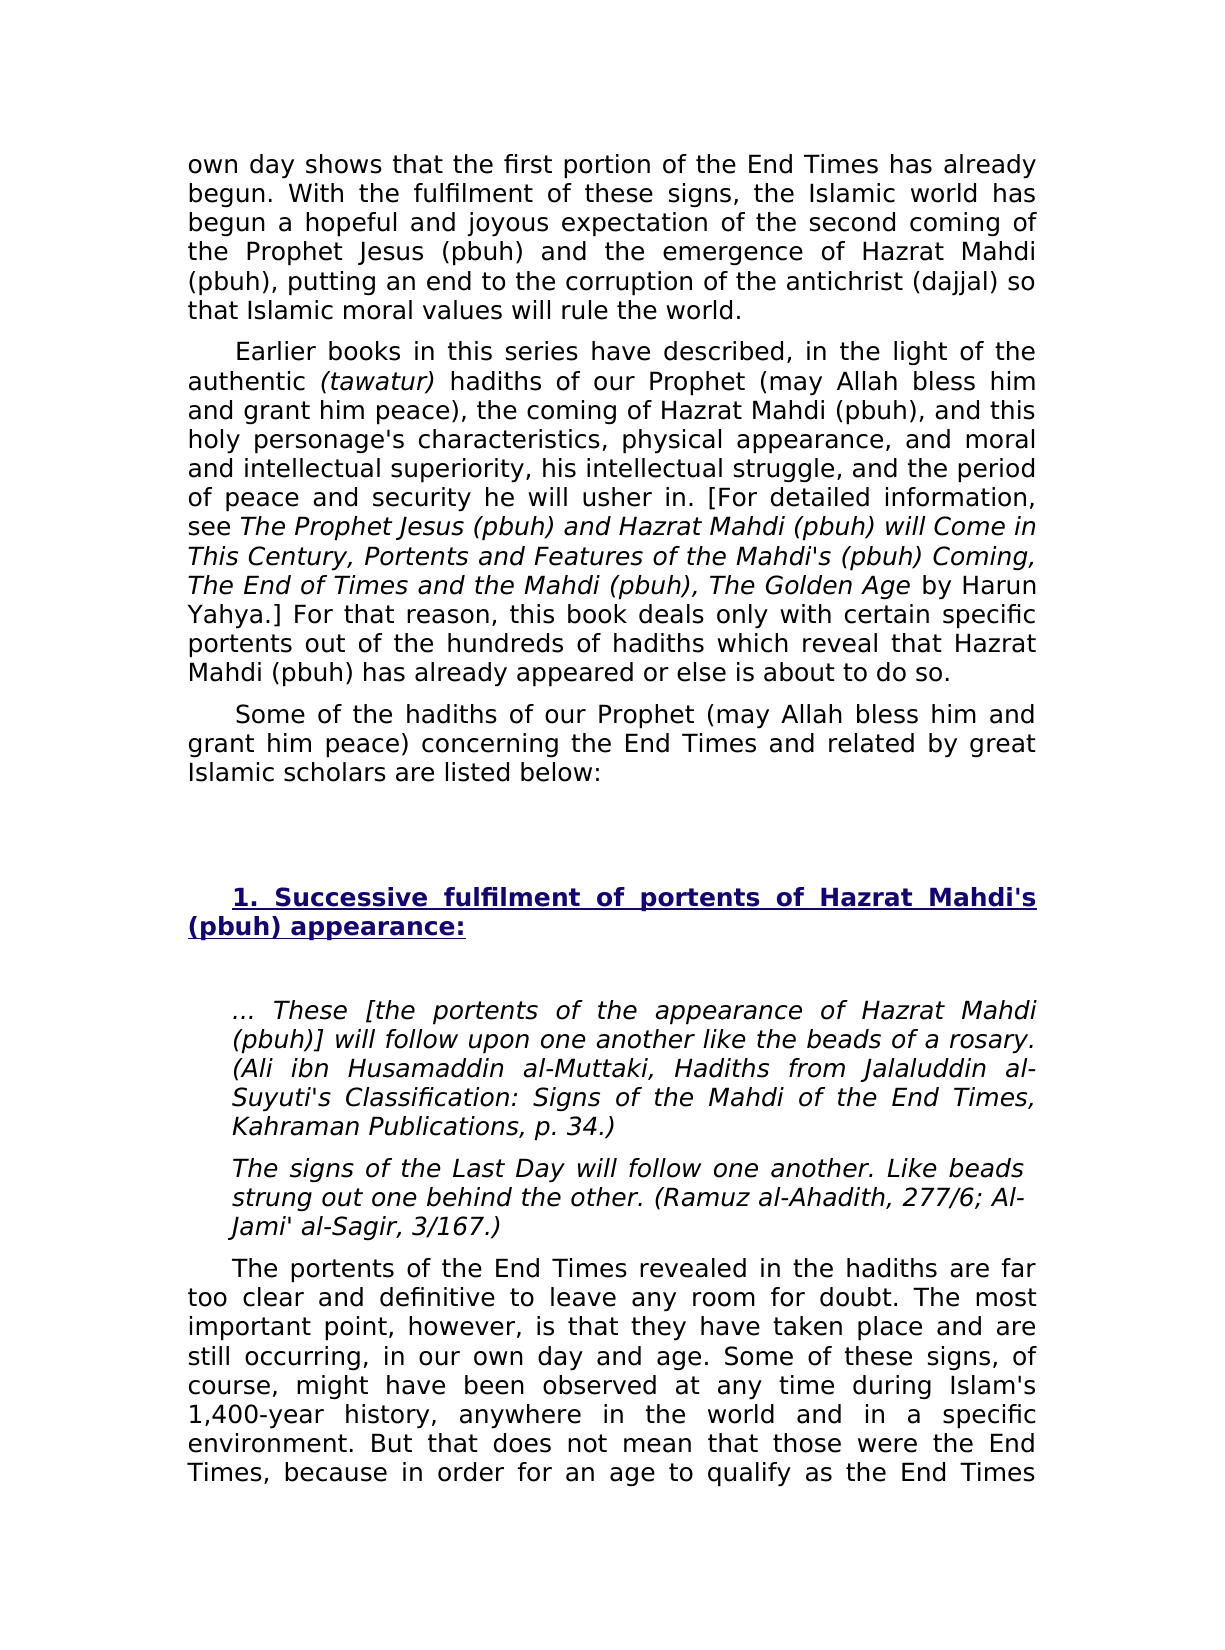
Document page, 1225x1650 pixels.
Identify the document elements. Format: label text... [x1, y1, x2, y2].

text The signs of the Last Day will follow one another. Like beads strung out one behind the other. (Ramuz al-Ahadith, 277/6; Al-Jami' al-Sagir, 3/167.) [232, 1154, 1026, 1242]
text Earlier books in this series have described, in the light of the authentic (tawatur) hadiths of our Prophet (may Allah bless him and grant him peace), the coming of Hazrat Mahdi (pbuh), and this holy personage's characteristics, physical appearance, and moral and intellectual superiority, his intellectual struggle, and the period of peace and security he will usher in. [For detailed information, see The Prophet Jesus (pbuh) and Hazrat Mahdi (pbuh) will Come in This Century, Portents and Features of the Mahdi's (pbuh) Coming, The End of Times and the Mahdi (pbuh), The Golden Age by Harun Yahya.] For that reason, this book deals only with certain specific portents out of the hundreds of hadiths which reveal that Hazrat Mahdi (pbuh) has already appeared or else is about to do so. [187, 337, 1037, 687]
text The portents of the End Times revealed in the hadiths are far too clear and definitive to leave any room for doubt. The most important point, however, is that they have taken place and are still occurring, in our own day and age. Some of these signs, of course, might have been observed at any time during Islam's 1,400-year history, anywhere in the world and in a specific environment. But that does not mean that those were the End Times, because in order for an age to qualify as the End Times [187, 1254, 1037, 1487]
text Some of the hadiths of our Prophet (may Allah bless him and grant him peace) concerning the End Times and related by great Islamic scholars are listed below: [187, 700, 1037, 787]
text 1. Successive fulfilment of portents of Hazrat Mahdi's (pbuh) appearance: [187, 883, 1037, 942]
text ... These [the portents of the appearance of Hazrat Mahdi (pbuh)] will follow upon one another like the beads of a rosary. (Ali ibn Husamaddin al-Muttaki, Hadiths from Jalaluddin al-Suyuti's Classification: Signs of the Mahdi of the End Times, Kahraman Publications, p. 34.) [232, 996, 1037, 1142]
text own day shows that the first portion of the End Times has already begun. With the fulfilment of these signs, the Islamic world has begun a hopeful and joyous expectation of the second coming of the Prophet Jesus (pbuh) and the emergence of Hazrat Mahdi (pbuh), putting an end to the corruption of the antichrist (dajjal) so that Islamic moral values will rule the world. [187, 150, 1037, 325]
